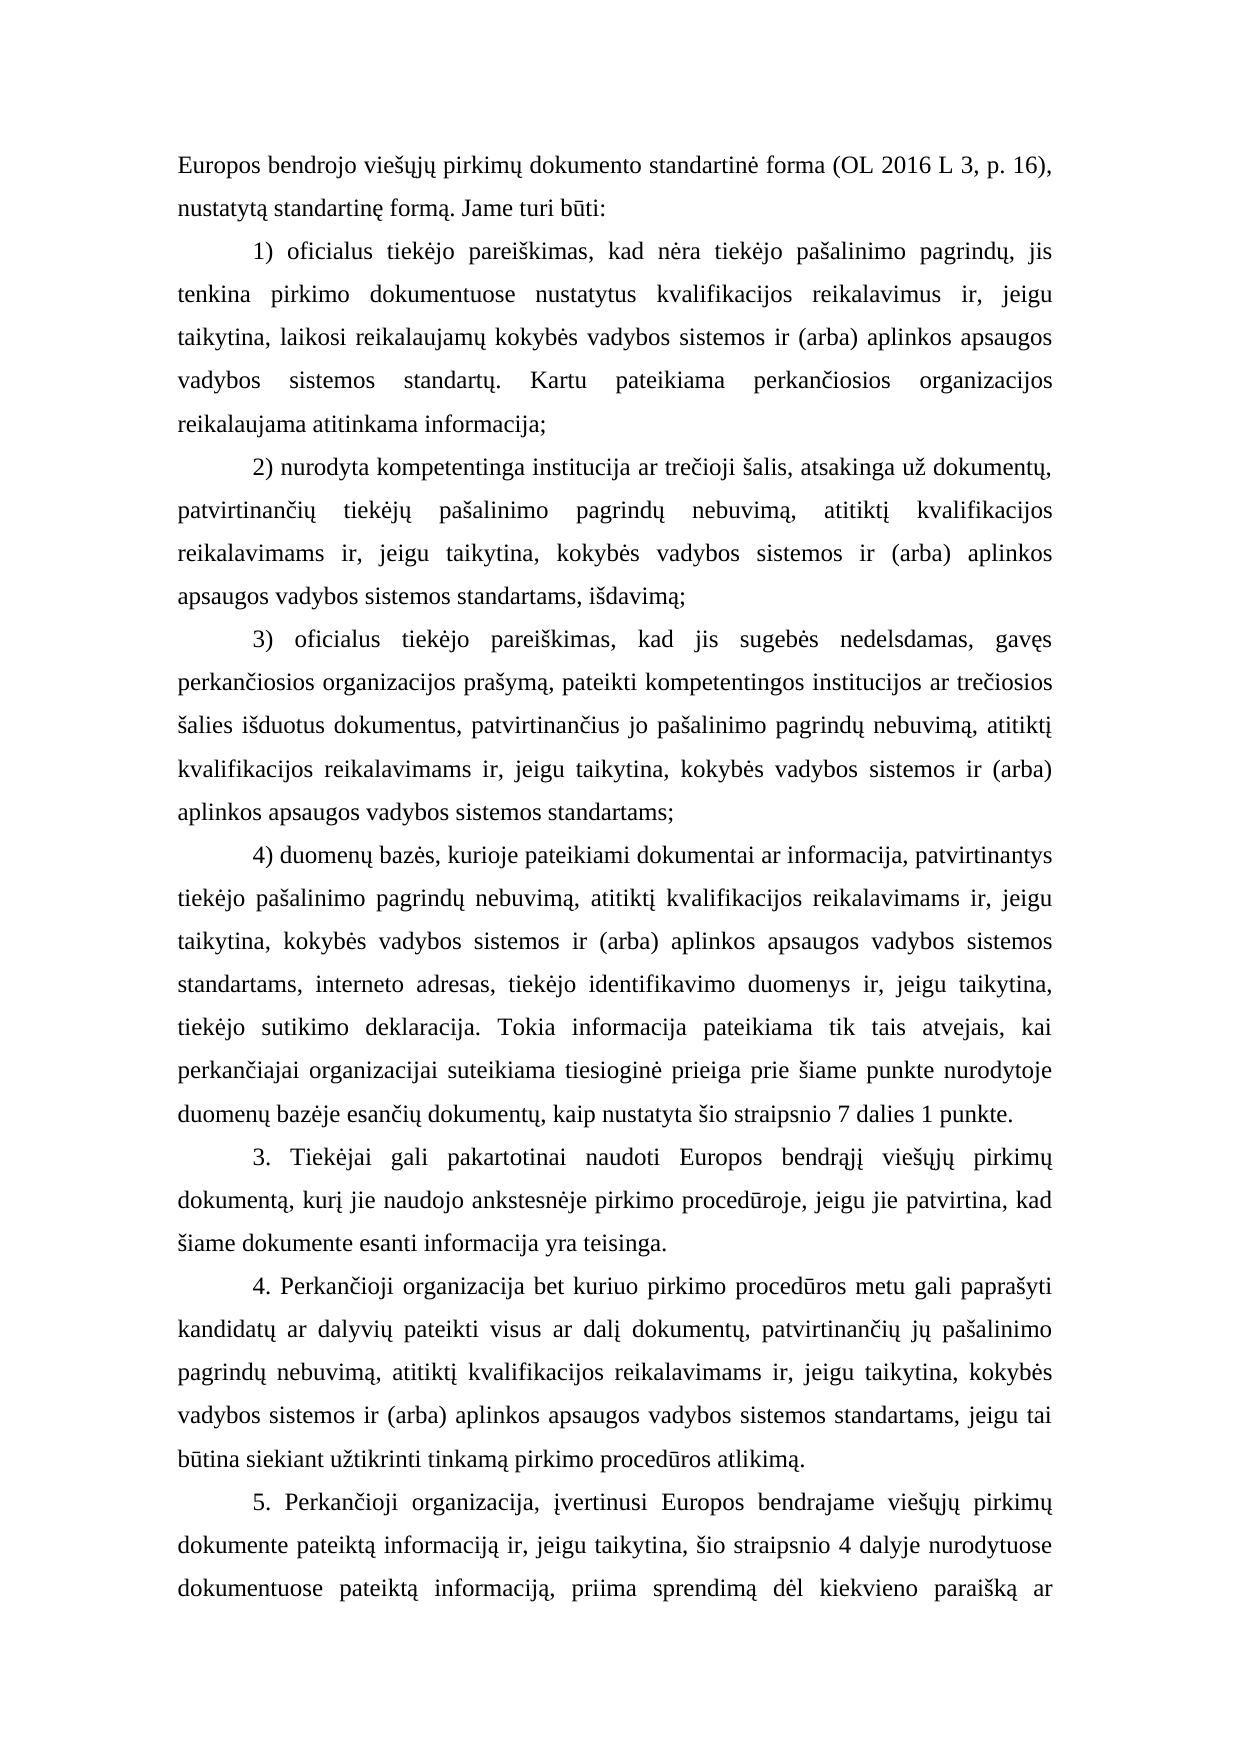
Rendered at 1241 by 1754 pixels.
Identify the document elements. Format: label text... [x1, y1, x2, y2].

text 2) nurodyta kompetentinga institucija ar trečioji šalis, atsakinga už dokumentų, patvirtinančių tiekėjų pašalinimo pagrindų nebuvimą, atitiktį kvalifikacijos reikalavimams ir, jeigu taikytina, kokybės vadybos sistemos ir (arba) aplinkos apsaugos vadybos sistemos standartams, išdavimą; [177, 452, 1053, 610]
text 3. Tiekėjai gali pakartotinai naudoti Europos bendrąjį viešųjų pirkimų dokumentą, kurį jie naudojo ankstesnėje pirkimo procedūroje, jeigu jie patvirtina, kad šiame dokumente esanti informacija yra teisinga. [177, 1142, 1053, 1257]
text 4) duomenų bazės, kurioje pateikiami dokumentai ar informacija, patvirtinantys tiekėjo pašalinimo pagrindų nebuvimą, atitiktį kvalifikacijos reikalavimams ir, jeigu taikytina, kokybės vadybos sistemos ir (arba) aplinkos apsaugos vadybos sistemos standartams, interneto adresas, tiekėjo identifikavimo duomenys ir, jeigu taikytina, tiekėjo sutikimo deklaracija. Tokia informacija pateikiama tik tais atvejais, kai perkančiajai organizacijai suteikiama tiesioginė prieiga prie šiame punkte nurodytoje duomenų bazėje esančių dokumentų, kaip nustatyta šio straipsnio 7 dalies 1 punkte. [177, 840, 1053, 1127]
text Europos bendrojo viešųjų pirkimų dokumento standartinė forma (OL 2016 L 3, p. 16), nustatytą standartinę formą. Jame turi būti: [177, 150, 1053, 222]
text 5. Perkančioji organizacija, įvertinusi Europos bendrajame viešųjų pirkimų dokumente pateiktą informaciją ir, jeigu taikytina, šio straipsnio 4 dalyje nurodytuose dokumentuose pateiktą informaciją, priima sprendimą dėl kiekvieno paraišką ar [177, 1487, 1053, 1602]
text 3) oficialus tiekėjo pareiškimas, kad jis sugebės nedelsdamas, gavęs perkančiosios organizacijos prašymą, pateikti kompetentingos institucijos ar trečiosios šalies išduotus dokumentus, patvirtinančius jo pašalinimo pagrindų nebuvimą, atitiktį kvalifikacijos reikalavimams ir, jeigu taikytina, kokybės vadybos sistemos ir (arba) aplinkos apsaugos vadybos sistemos standartams; [177, 624, 1053, 826]
text 1) oficialus tiekėjo pareiškimas, kad nėra tiekėjo pašalinimo pagrindų, jis tenkina pirkimo dokumentuose nustatytus kvalifikacijos reikalavimus ir, jeigu taikytina, laikosi reikalaujamų kokybės vadybos sistemos ir (arba) aplinkos apsaugos vadybos sistemos standartų. Kartu pateikiama perkančiosios organizacijos reikalaujama atitinkama informacija; [177, 236, 1053, 437]
text 4. Perkančioji organizacija bet kuriuo pirkimo procedūros metu gali paprašyti kandidatų ar dalyvių pateikti visus ar dalį dokumentų, patvirtinančių jų pašalinimo pagrindų nebuvimą, atitiktį kvalifikacijos reikalavimams ir, jeigu taikytina, kokybės vadybos sistemos ir (arba) aplinkos apsaugos vadybos sistemos standartams, jeigu tai būtina siekiant užtikrinti tinkamą pirkimo procedūros atlikimą. [177, 1271, 1053, 1472]
